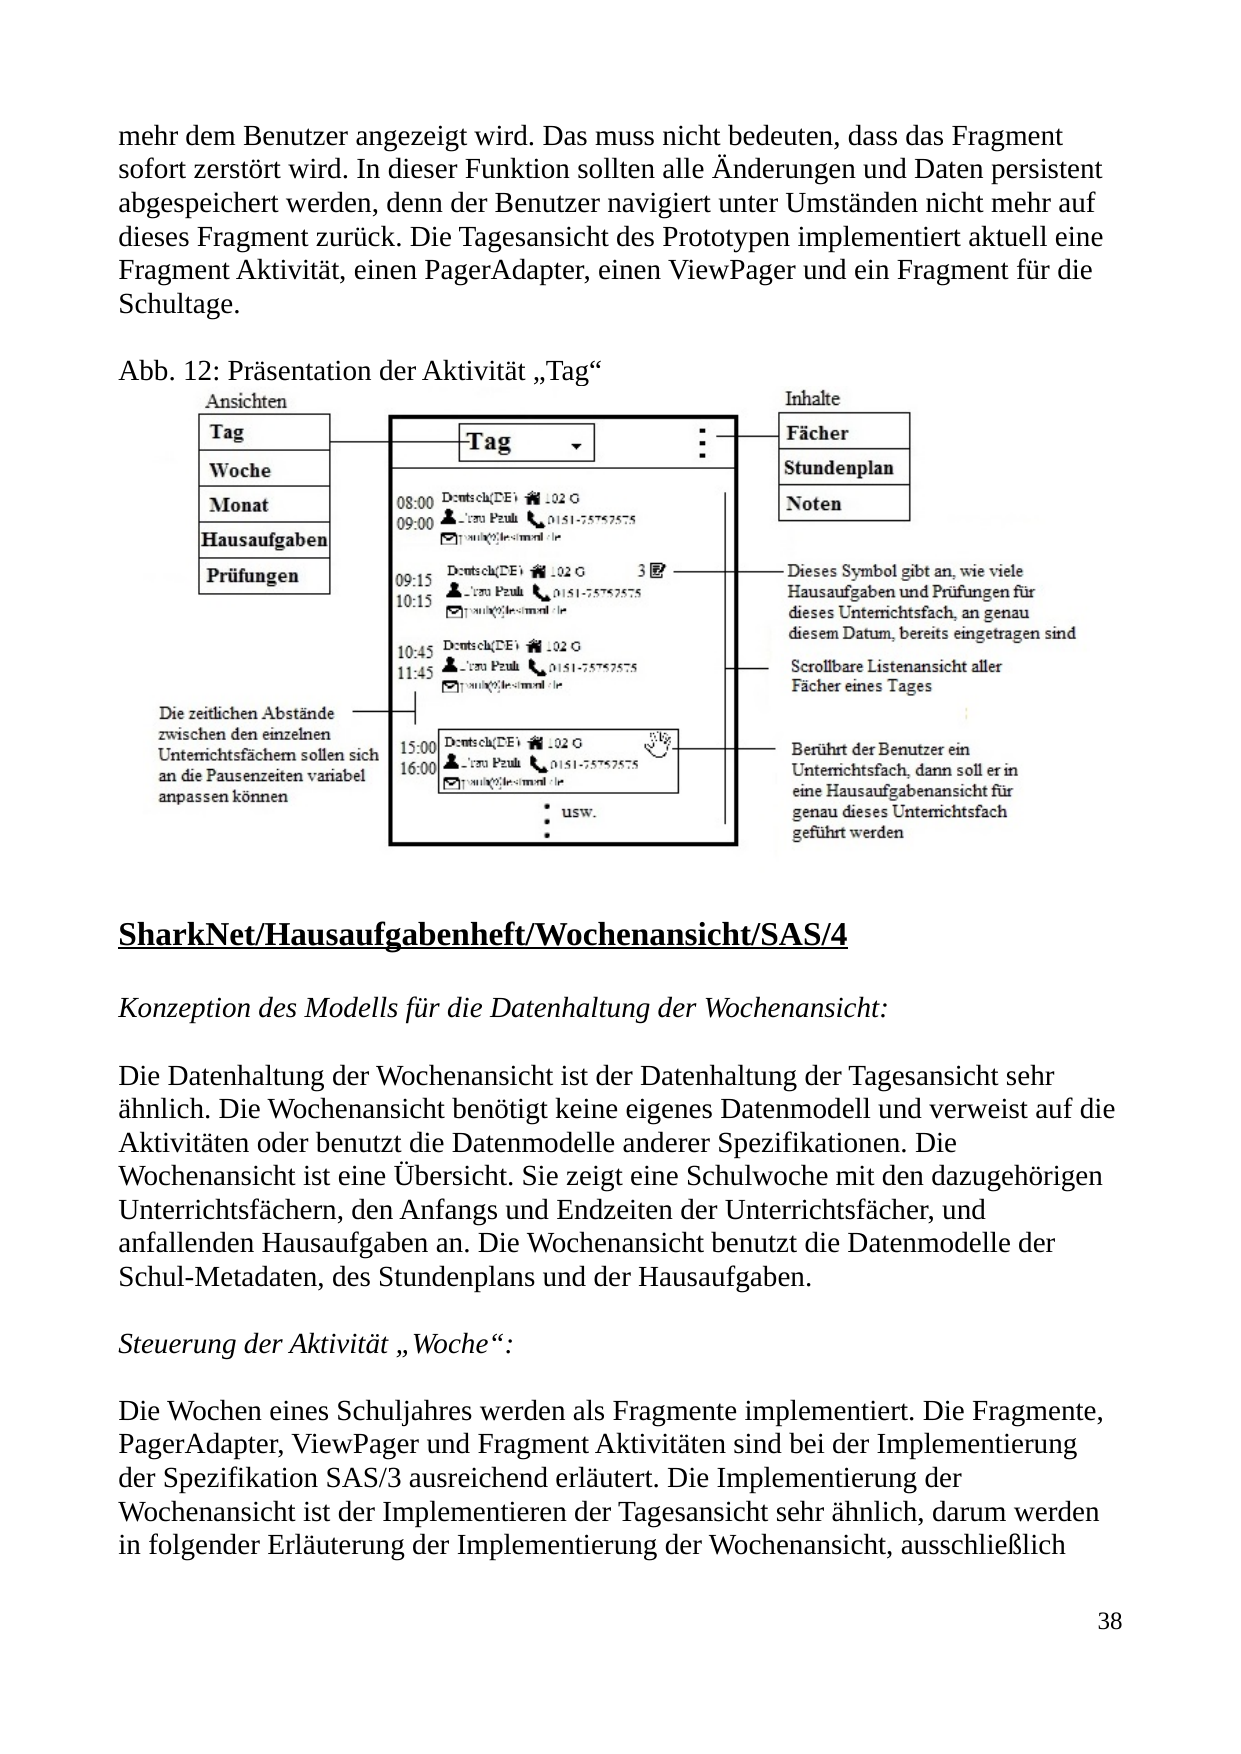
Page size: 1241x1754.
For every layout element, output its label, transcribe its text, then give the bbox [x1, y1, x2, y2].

text Steuerung der Aktivität „Woche“: [118, 1326, 1122, 1359]
text mehr dem Benutzer angezeigt wird. Das muss nicht bedeuten, dass das Fragment sofort zerstört wird. In dieser Funktion sollten alle Änderungen und Daten persistent abgespeichert werden, denn der Benutzer navigiert unter Umständen nicht mehr auf dieses Fragment zurück. Die Tagesansicht des Prototypen implementiert aktuell eine Fragment Aktivität, einen PagerAdapter, einen ViewPager und ein Fragment für die Schultage. [118, 118, 1122, 319]
text Abb. 12: Präsentation der Aktivität „Tag“ [118, 353, 1122, 386]
text Konzeption des Modells für die Datenhaltung der Wochenansicht: [118, 991, 1122, 1024]
text Die Datenhaltung der Wochenansicht ist der Datenhaltung der Tagesansicht sehr ähnlich. Die Wochenansicht benötigt keine eigenes Datenmodell und verweist auf die Aktivitäten oder benutzt die Datenmodelle anderer Spezifikationen. Die Wochenansicht ist eine Übersicht. Sie zeigt eine Schulwoche mit den dazugehörigen Unterrichtsfächern, den Anfangs und Endzeiten der Unterrichtsfächer, und anfallenden Hausaufgaben an. Die Wochenansicht benutzt die Datenmodelle der Schul-Metadaten, des Stundenplans und der Hausaufgaben. [118, 1058, 1122, 1292]
text SharkNet/Hausaufgabenheft/Wochenansicht/SAS/4 [118, 914, 1122, 952]
text Die Wochen eines Schuljahres werden als Fragmente implementiert. Die Fragmente, PagerAdapter, ViewPager und Fragment Aktivitäten sind bei der Implementierung der Spezifikation SAS/3 ausreichend erläutert. Die Implementierung der Wochenansicht ist der Implementieren der Tagesansicht sehr ähnlich, darum werden in folgender Erläuterung der Implementierung der Wochenansicht, ausschließlich [118, 1393, 1122, 1561]
picture [142, 386, 1098, 881]
